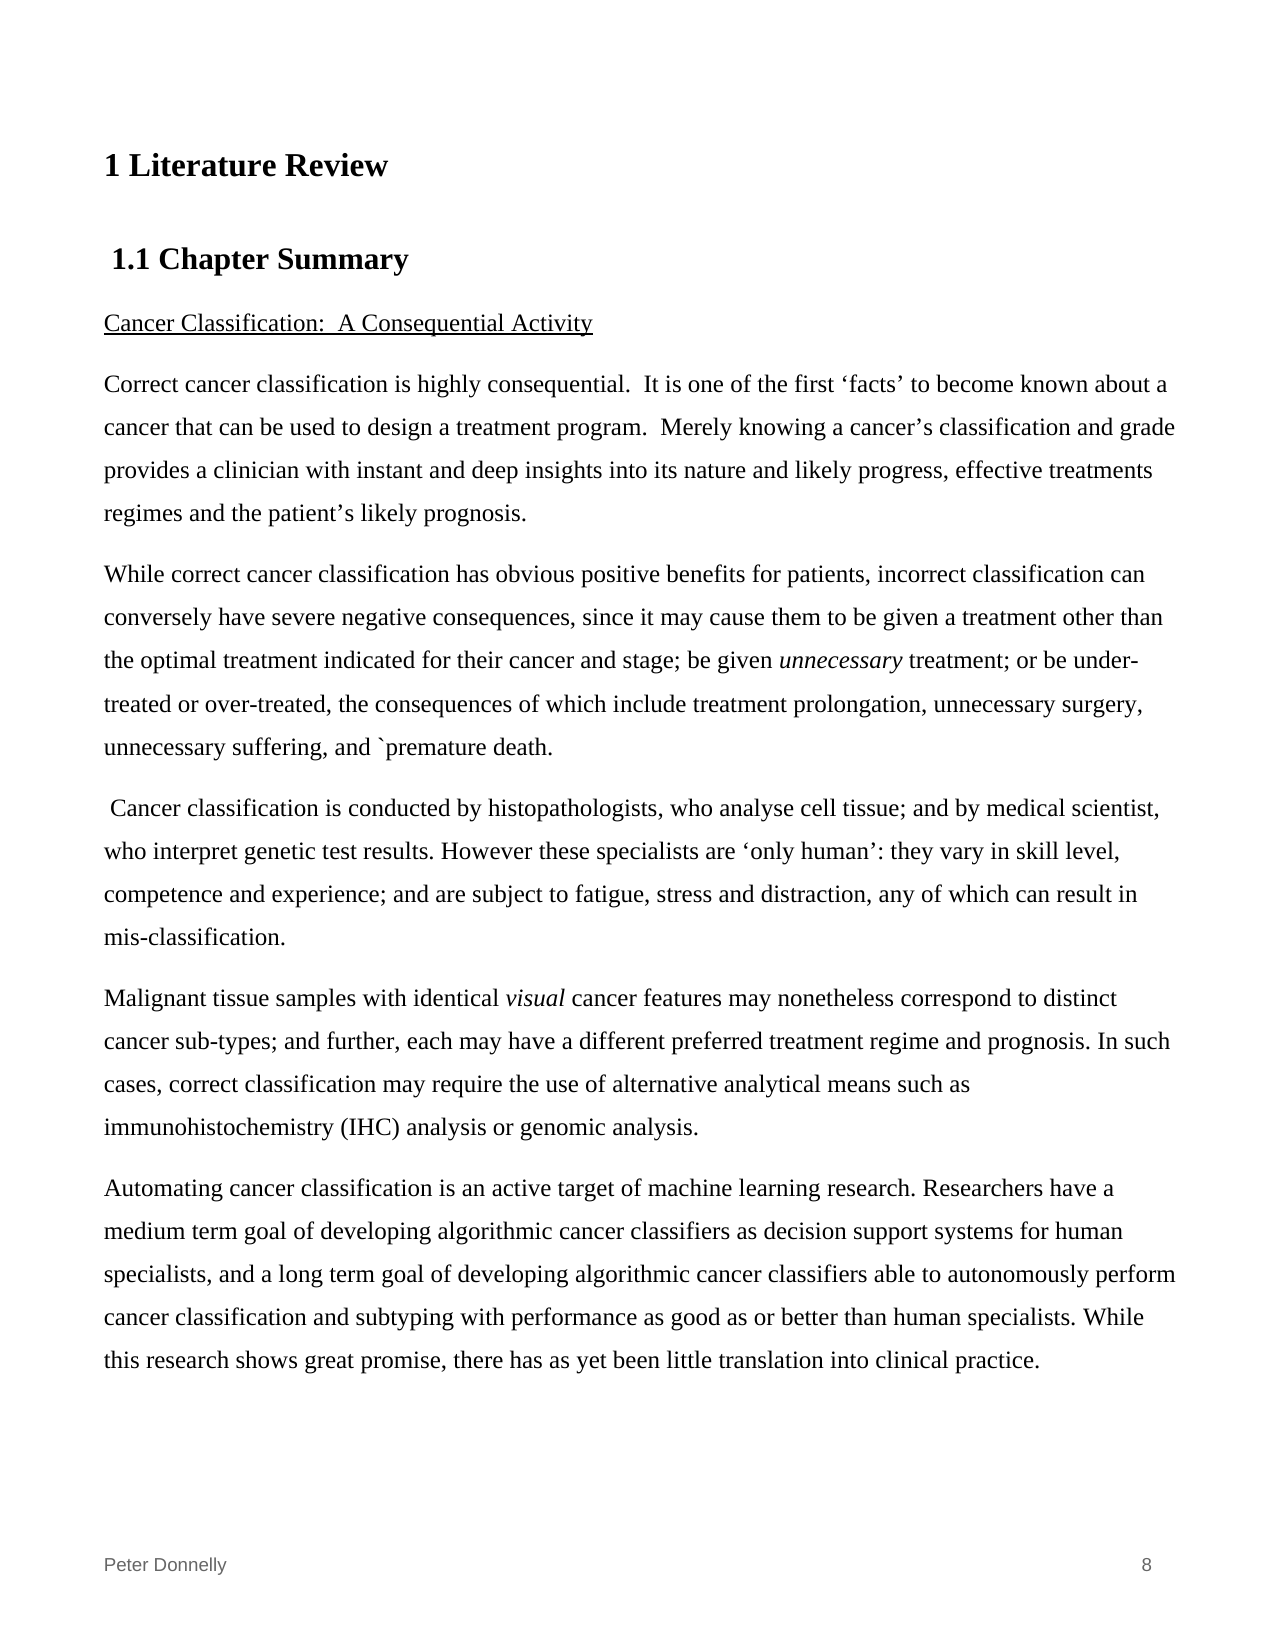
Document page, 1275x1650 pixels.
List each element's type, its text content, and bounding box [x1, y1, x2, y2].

text Malignant tissue samples with identical visual cancer features may nonetheless correspond to distinct cancer sub-types; and further, each may have a different preferred treatment regime and prognosis. In such cases, correct classification may require the use of alternative analytical means such as immunohistochemistry (IHC) analysis or genomic analysis. [103, 983, 1181, 1141]
text Cancer classification is conducted by histopathologists, who analyse cell tissue; and by medical scientist, who interpret genetic test results. However these specialists are ‘only human’: they vary in skill level, competence and experience; and are subject to fatigue, stress and distraction, any of which can result in mis-classification. [103, 793, 1181, 951]
subtitle Chapter Summary [103, 240, 1181, 276]
text While correct cancer classification has obvious positive benefits for patients, incorrect classification can conversely have severe negative consequences, since it may cause them to be given a treatment other than the optimal treatment indicated for their cancer and stage; be given unnecessary treatment; or be under-treated or over-treated, the consequences of which include treatment prolongation, unnecessary surgery, unnecessary suffering, and `premature death. [103, 559, 1181, 761]
text Cancer Classification: A Consequential Activity [103, 308, 1181, 337]
text Automating cancer classification is an active target of machine learning research. Researchers have a medium term goal of developing algorithmic cancer classifiers as decision support systems for human specialists, and a long term goal of developing algorithmic cancer classifiers able to autonomously perform cancer classification and subtyping with performance as good as or better than human specialists. While this research shows great promise, there has as yet been little translation into clinical practice. [103, 1173, 1181, 1374]
subtitle Literature Review [103, 145, 1181, 183]
text Correct cancer classification is highly consequential. It is one of the first ‘facts’ to become known about a cancer that can be used to design a treatment program. Merely knowing a cancer’s classification and grade provides a clinician with instant and deep insights into its nature and likely progress, effective treatments regimes and the patient’s likely prognosis. [103, 369, 1181, 527]
